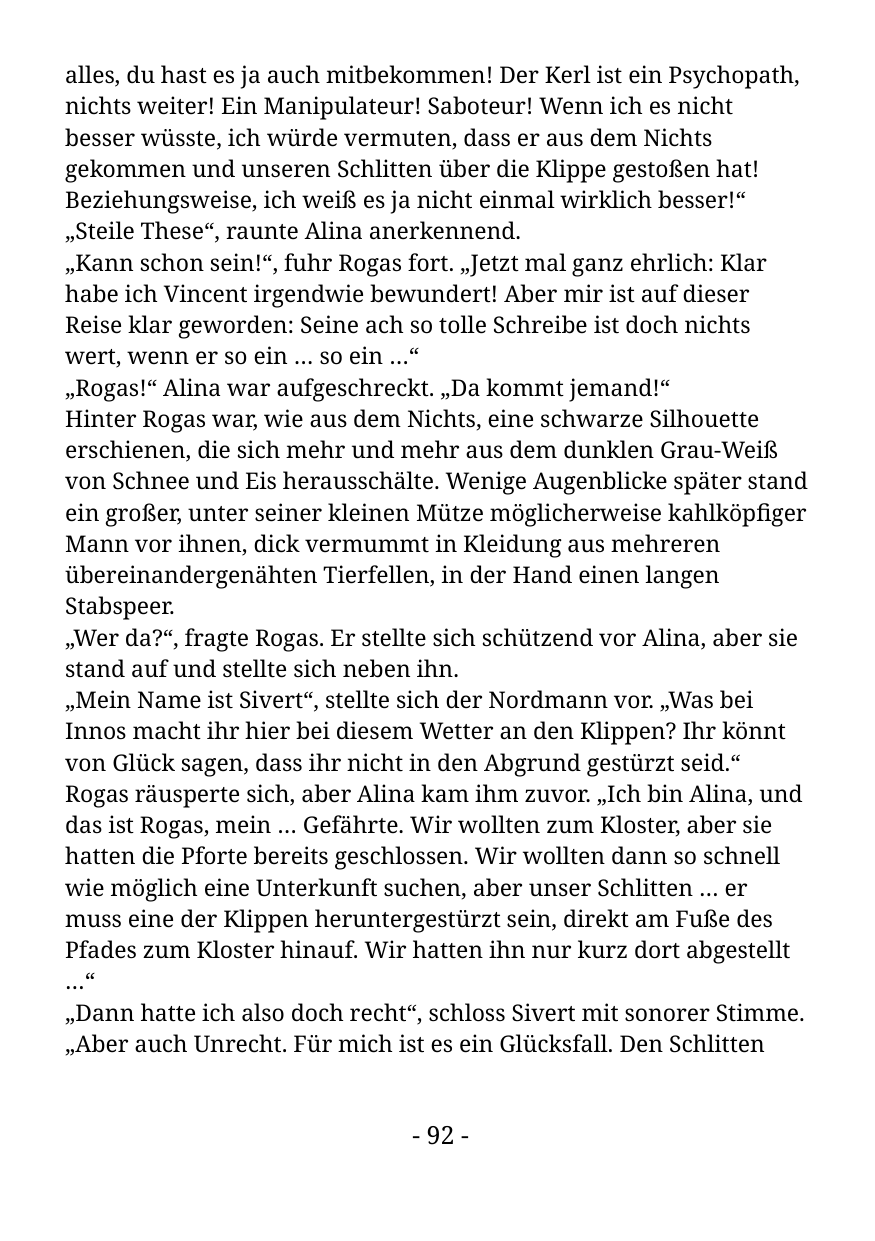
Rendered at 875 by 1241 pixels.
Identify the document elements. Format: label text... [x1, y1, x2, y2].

text Hinter Rogas war, wie aus dem Nichts, eine schwarze Silhouette erschienen, die sich mehr und mehr aus dem dunklen Grau-Weiß von Schnee und Eis herausschälte. Wenige Augenblicke später stand ein großer, unter seiner kleinen Mütze möglicherweise kahlköpfiger Mann vor ihnen, dick vermummt in Kleidung aus mehreren übereinandergenähten Tierfellen, in der Hand einen langen Stabspeer. [65, 403, 809, 622]
text Rogas räusperte sich, aber Alina kam ihm zuvor. „Ich bin Alina, und das ist Rogas, mein … Gefährte. Wir wollten zum Kloster, aber sie hatten die Pforte bereits geschlossen. Wir wollten dann so schnell wie möglich eine Unterkunft suchen, aber unser Schlitten … er muss eine der Klippen heruntergestürzt sein, direkt am Fuße des Pfades zum Kloster hinauf. Wir hatten ihn nur kurz dort abgestellt …“ [65, 778, 809, 997]
text alles, du hast es ja auch mitbekommen! Der Kerl ist ein Psychopath, nichts weiter! Ein Manipulateur! Saboteur! Wenn ich es nicht besser wüsste, ich würde vermuten, dass er aus dem Nichts gekommen und unseren Schlitten über die Klippe gestoßen hat! Beziehungsweise, ich weiß es ja nicht einmal wirklich besser!“ [65, 59, 809, 215]
text „Dann hatte ich also doch recht“, schloss Sivert mit sonorer Stimme. „Aber auch Unrecht. Für mich ist es ein Glücksfall. Den Schlitten [65, 997, 809, 1059]
text „Mein Name ist Sivert“, stellte sich der Nordmann vor. „Was bei Innos macht ihr hier bei diesem Wetter an den Klippen? Ihr könnt von Glück sagen, dass ihr nicht in den Abgrund gestürzt seid.“ [65, 684, 809, 778]
text „Kann schon sein!“, fuhr Rogas fort. „Jetzt mal ganz ehrlich: Klar habe ich Vincent irgendwie bewundert! Aber mir ist auf dieser Reise klar geworden: Seine ach so tolle Schreibe ist doch nichts wert, wenn er so ein … so ein …“ [65, 247, 809, 372]
text „Wer da?“, fragte Rogas. Er stellte sich schützend vor Alina, aber sie stand auf und stellte sich neben ihn. [65, 622, 809, 684]
text „Steile These“, raunte Alina anerkennend. [65, 215, 809, 247]
text „Rogas!“ Alina war aufgeschreckt. „Da kommt jemand!“ [65, 372, 809, 403]
